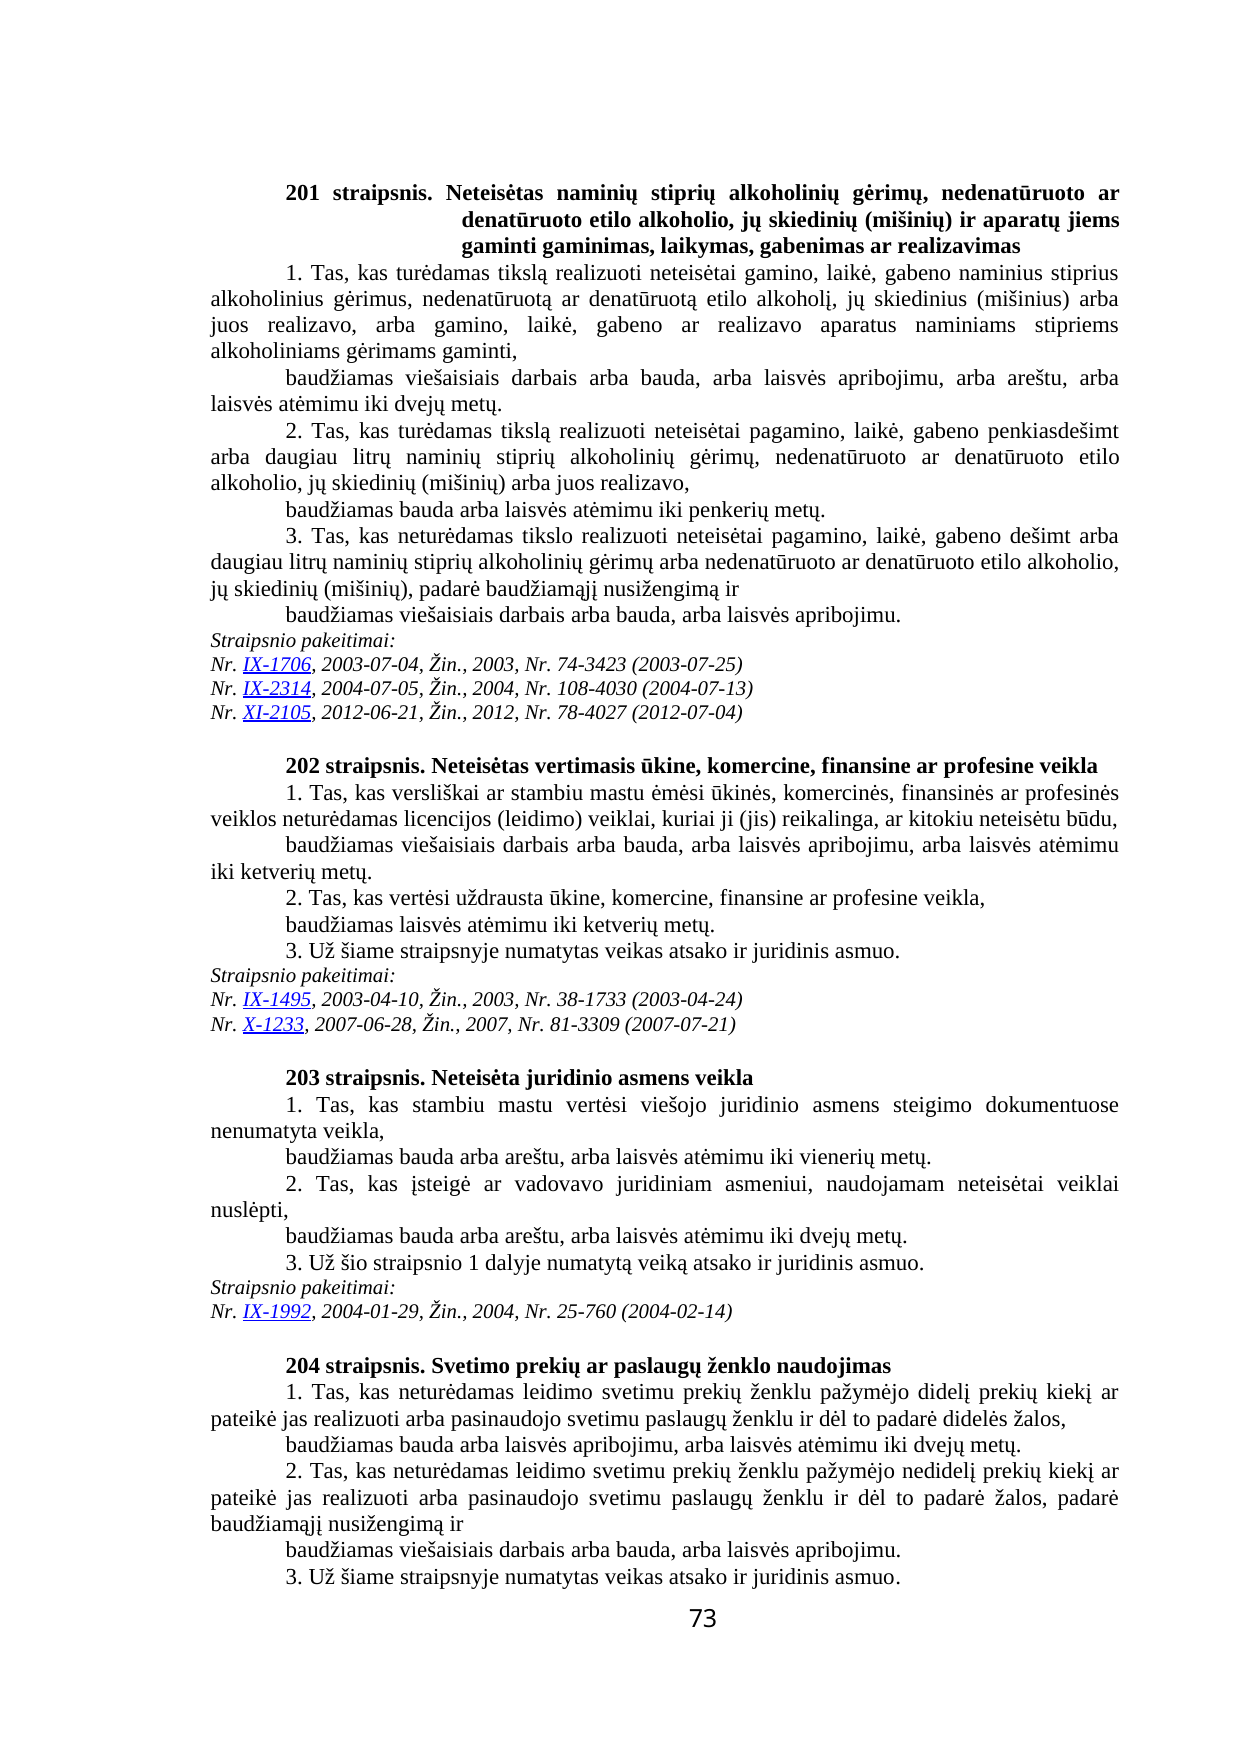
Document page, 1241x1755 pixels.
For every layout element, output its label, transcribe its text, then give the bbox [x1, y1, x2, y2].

text baudžiamas bauda arba laisvės apribojimu, arba laisvės atėmimu iki dvejų metų. [210, 1431, 1120, 1457]
text 2. Tas, kas vertėsi uždrausta ūkine, komercine, finansine ar profesine veikla, [210, 884, 1120, 911]
text 3. Už šio straipsnio 1 dalyje numatytą veiką atsako ir juridinis asmuo. [210, 1249, 1120, 1275]
text 204 straipsnis. Svetimo prekių ar paslaugų ženklo naudojimas [210, 1352, 1120, 1378]
text baudžiamas bauda arba areštu, arba laisvės atėmimu iki dvejų metų. [210, 1222, 1120, 1249]
text baudžiamas laisvės atėmimu iki ketverių metų. [210, 911, 1120, 937]
text baudžiamas bauda arba areštu, arba laisvės atėmimu iki vienerių metų. [210, 1143, 1120, 1170]
text Nr. XI-2105, 2012-06-21, Žin., 2012, Nr. 78-4027 (2012-07-04) [210, 700, 1120, 724]
text 1. Tas, kas versliškai ar stambiu mastu ėmėsi ūkinės, komercinės, finansinės ar profesinės veiklos neturėdamas licencijos (leidimo) veiklai, kuriai ji (jis) reikalinga, ar kitokiu neteisėtu būdu, [210, 779, 1120, 832]
text Nr. IX-1992, 2004-01-29, Žin., 2004, Nr. 25-760 (2004-02-14) [210, 1299, 1120, 1323]
text 3. Už šiame straipsnyje numatytas veikas atsako ir juridinis asmuo. [210, 937, 1120, 963]
text 3. Už šiame straipsnyje numatytas veikas atsako ir juridinis asmuo. [210, 1563, 1120, 1589]
text 1. Tas, kas neturėdamas leidimo svetimu prekių ženklu pažymėjo didelį prekių kiekį ar pateikė jas realizuoti arba pasinaudojo svetimu paslaugų ženklu ir dėl to padarė didelės žalos, [210, 1378, 1120, 1431]
text Nr. X-1233, 2007-06-28, Žin., 2007, Nr. 81-3309 (2007-07-21) [210, 1011, 1120, 1036]
text 2. Tas, kas įsteigė ar vadovavo juridiniam asmeniui, naudojamam neteisėtai veiklai nuslėpti, [210, 1170, 1120, 1222]
text 3. Tas, kas neturėdamas tikslo realizuoti neteisėtai pagamino, laikė, gabeno dešimt arba daugiau litrų naminių stiprių alkoholinių gėrimų arba nedenatūruoto ar denatūruoto etilo alkoholio, jų skiedinių (mišinių), padarė baudžiamąjį nusižengimą ir [210, 522, 1120, 601]
text 1. Tas, kas turėdamas tikslą realizuoti neteisėtai gamino, laikė, gabeno naminius stiprius alkoholinius gėrimus, nedenatūruotą ar denatūruotą etilo alkoholį, jų skiedinius (mišinius) arba juos realizavo, arba gamino, laikė, gabeno ar realizavo aparatus naminiams stipriems alkoholiniams gėrimams gaminti, [210, 258, 1120, 364]
text baudžiamas bauda arba laisvės atėmimu iki penkerių metų. [210, 496, 1120, 522]
text 201 straipsnis. Neteisėtas naminių stiprių alkoholinių gėrimų, nedenatūruoto ar denatūruoto etilo alkoholio, jų skiedinių (mišinių) ir aparatų jiems gaminti gaminimas, laikymas, gabenimas ar realizavimas [285, 179, 1120, 258]
text 1. Tas, kas stambiu mastu vertėsi viešojo juridinio asmens steigimo dokumentuose nenumatyta veikla, [210, 1091, 1120, 1143]
text 203 straipsnis. Neteisėta juridinio asmens veikla [210, 1064, 1120, 1091]
text Straipsnio pakeitimai: [210, 963, 1120, 987]
text baudžiamas viešaisiais darbais arba bauda, arba laisvės apribojimu. [210, 601, 1120, 627]
text baudžiamas viešaisiais darbais arba bauda, arba laisvės apribojimu. [210, 1536, 1120, 1563]
text Straipsnio pakeitimai: [210, 627, 1120, 652]
text Nr. IX-2314, 2004-07-05, Žin., 2004, Nr. 108-4030 (2004-07-13) [210, 676, 1120, 700]
text baudžiamas viešaisiais darbais arba bauda, arba laisvės apribojimu, arba laisvės atėmimu iki ketverių metų. [210, 832, 1120, 884]
text Nr. IX-1706, 2003-07-04, Žin., 2003, Nr. 74-3423 (2003-07-25) [210, 652, 1120, 676]
text 2. Tas, kas neturėdamas leidimo svetimu prekių ženklu pažymėjo nedidelį prekių kiekį ar pateikė jas realizuoti arba pasinaudojo svetimu paslaugų ženklu ir dėl to padarė žalos, padarė baudžiamąjį nusižengimą ir [210, 1457, 1120, 1536]
text Nr. IX-1495, 2003-04-10, Žin., 2003, Nr. 38-1733 (2003-04-24) [210, 987, 1120, 1011]
text 2. Tas, kas turėdamas tikslą realizuoti neteisėtai pagamino, laikė, gabeno penkiasdešimt arba daugiau litrų naminių stiprių alkoholinių gėrimų, nedenatūruoto ar denatūruoto etilo alkoholio, jų skiedinių (mišinių) arba juos realizavo, [210, 417, 1120, 496]
text Straipsnio pakeitimai: [210, 1275, 1120, 1299]
text 202 straipsnis. Neteisėtas vertimasis ūkine, komercine, finansine ar profesine veikla [285, 752, 1120, 779]
text baudžiamas viešaisiais darbais arba bauda, arba laisvės apribojimu, arba areštu, arba laisvės atėmimu iki dvejų metų. [210, 364, 1120, 417]
